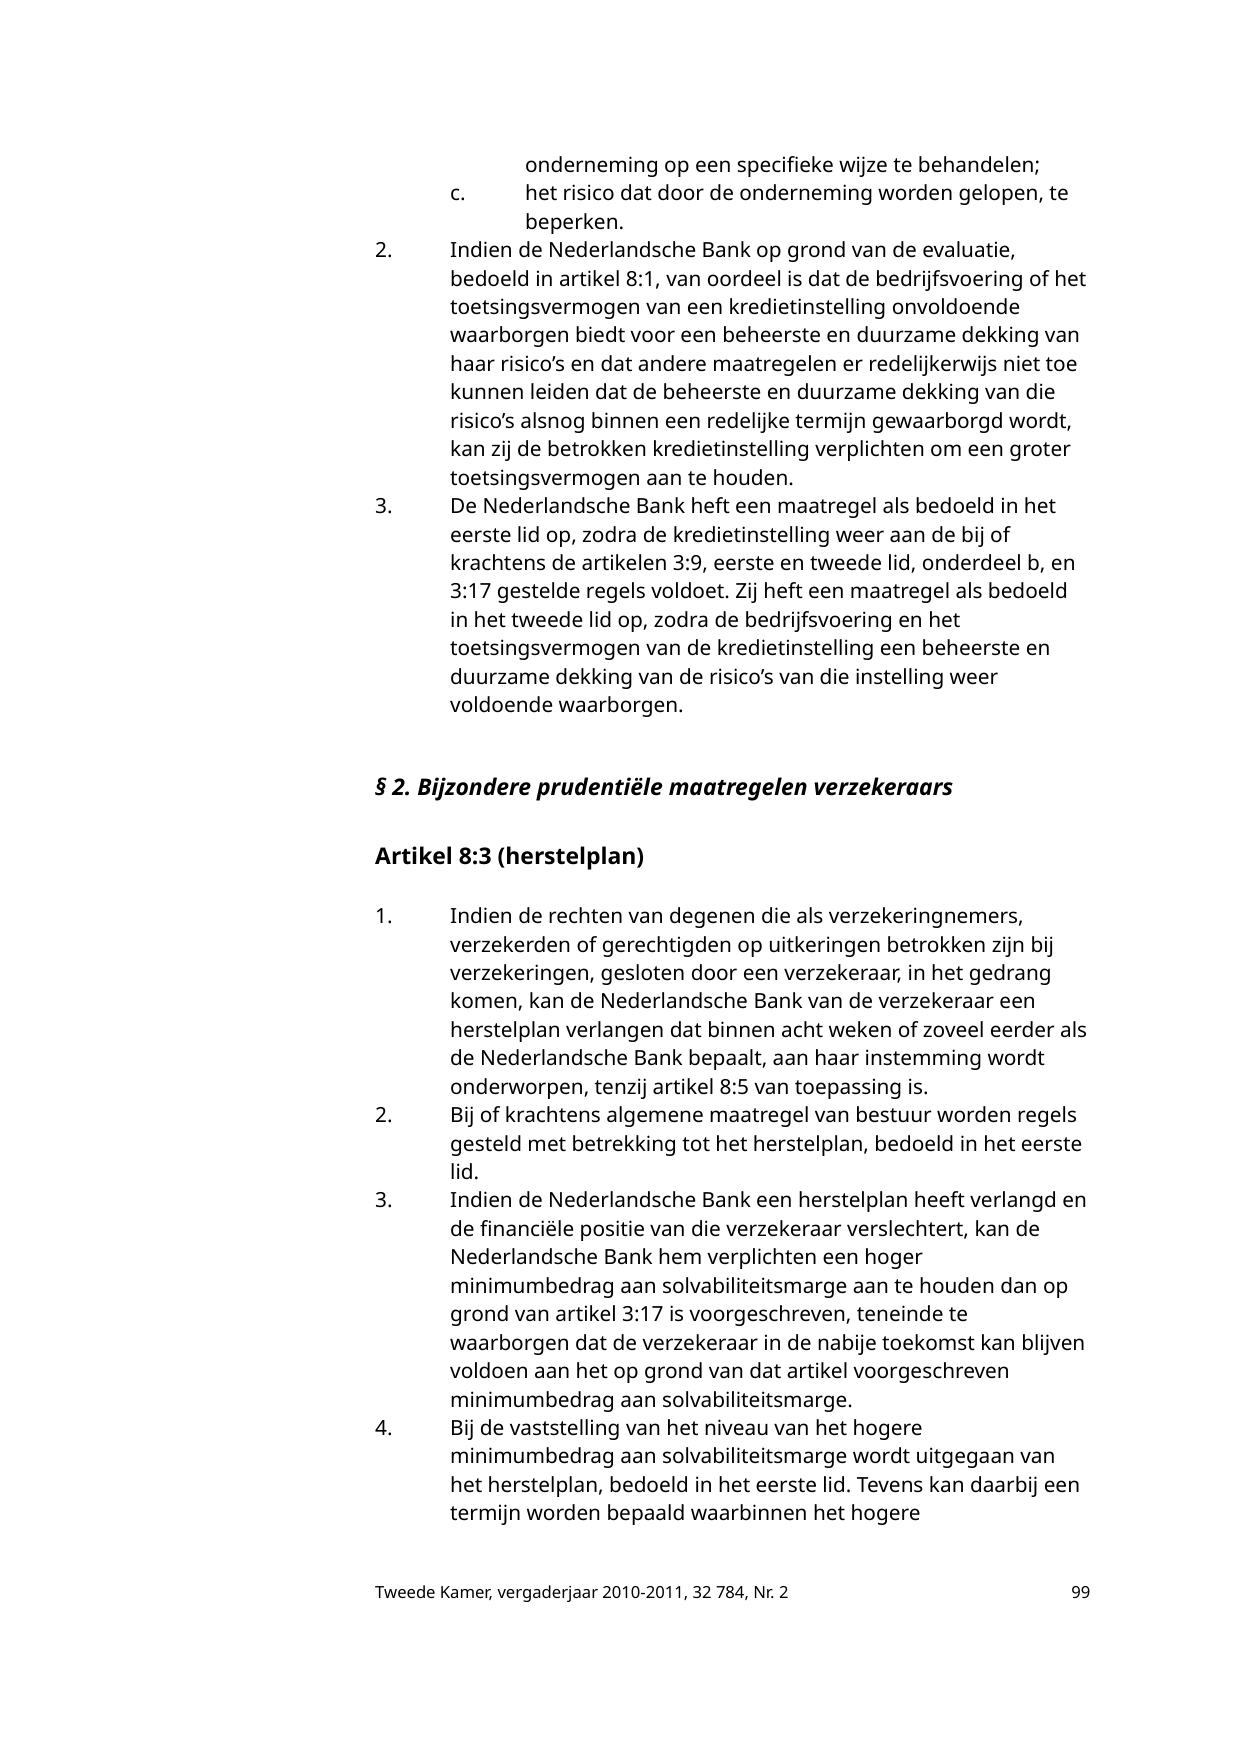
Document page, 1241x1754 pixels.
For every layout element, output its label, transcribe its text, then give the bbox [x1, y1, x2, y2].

subtitle Artikel 8:3 (herstelplan) [375, 840, 1090, 871]
subtitle § 2. Bijzondere prudentiële maatregelen verzekeraars [375, 771, 1090, 802]
list Indien de rechten van degenen die als verzekeringnemers, verzekerden of gerechtigden op uitkeringen betrokken zijn bij verzekeringen, gesloten door een verzekeraar, in het gedrang komen, kan de Nederlandsche Bank van de verzekeraar een herstelplan verlangen dat binnen acht weken of zoveel eerder als de Nederlandsche Bank bepaalt, aan haar instemming wordt onderworpen, tenzij artikel 8:5 van toepassing is. [375, 901, 1090, 1100]
list Indien de Nederlandsche Bank een herstelplan heeft verlangd en de financiële positie van die verzekeraar verslechtert, kan de Nederlandsche Bank hem verplichten een hoger minimumbedrag aan solvabiliteitsmarge aan te houden dan op grond van artikel 3:17 is voorgeschreven, teneinde te waarborgen dat de verzekeraar in de nabije toekomst kan blijven voldoen aan het op grond van dat artikel voorgeschreven minimumbedrag aan solvabiliteitsmarge. [375, 1186, 1090, 1413]
list Indien de Nederlandsche Bank op grond van de evaluatie, bedoeld in artikel 8:1, van oordeel is dat de bedrijfsvoering of het toetsingsvermogen van een kredietinstelling onvoldoende waarborgen biedt voor een beheerste en duurzame dekking van haar risico’s en dat andere maatregelen er redelijkerwijs niet toe kunnen leiden dat de beheerste en duurzame dekking van die risico’s alsnog binnen een redelijke termijn gewaarborgd wordt, kan zij de betrokken kredietinstelling verplichten om een groter toetsingsvermogen aan te houden. [375, 235, 1090, 491]
list Bij of krachtens algemene maatregel van bestuur worden regels gesteld met betrekking tot het herstelplan, bedoeld in het eerste lid. [375, 1100, 1090, 1186]
list het risico dat door de onderneming worden gelopen, te beperken. [450, 178, 1090, 235]
list Bij de vaststelling van het niveau van het hogere minimumbedrag aan solvabiliteitsmarge wordt uitgegaan van het herstelplan, bedoeld in het eerste lid. Tevens kan daarbij een termijn worden bepaald waarbinnen het hogere [375, 1413, 1090, 1527]
list onderneming op een specifieke wijze te behandelen; [450, 150, 1090, 178]
list De Nederlandsche Bank heft een maatregel als bedoeld in het eerste lid op, zodra de kredietinstelling weer aan de bij of krachtens de artikelen 3:9, eerste en tweede lid, onderdeel b, en 3:17 gestelde regels voldoet. Zij heft een maatregel als bedoeld in het tweede lid op, zodra de bedrijfsvoering en het toetsingsvermogen van de kredietinstelling een beheerste en duurzame dekking van de risico’s van die instelling weer voldoende waarborgen. [375, 491, 1090, 719]
